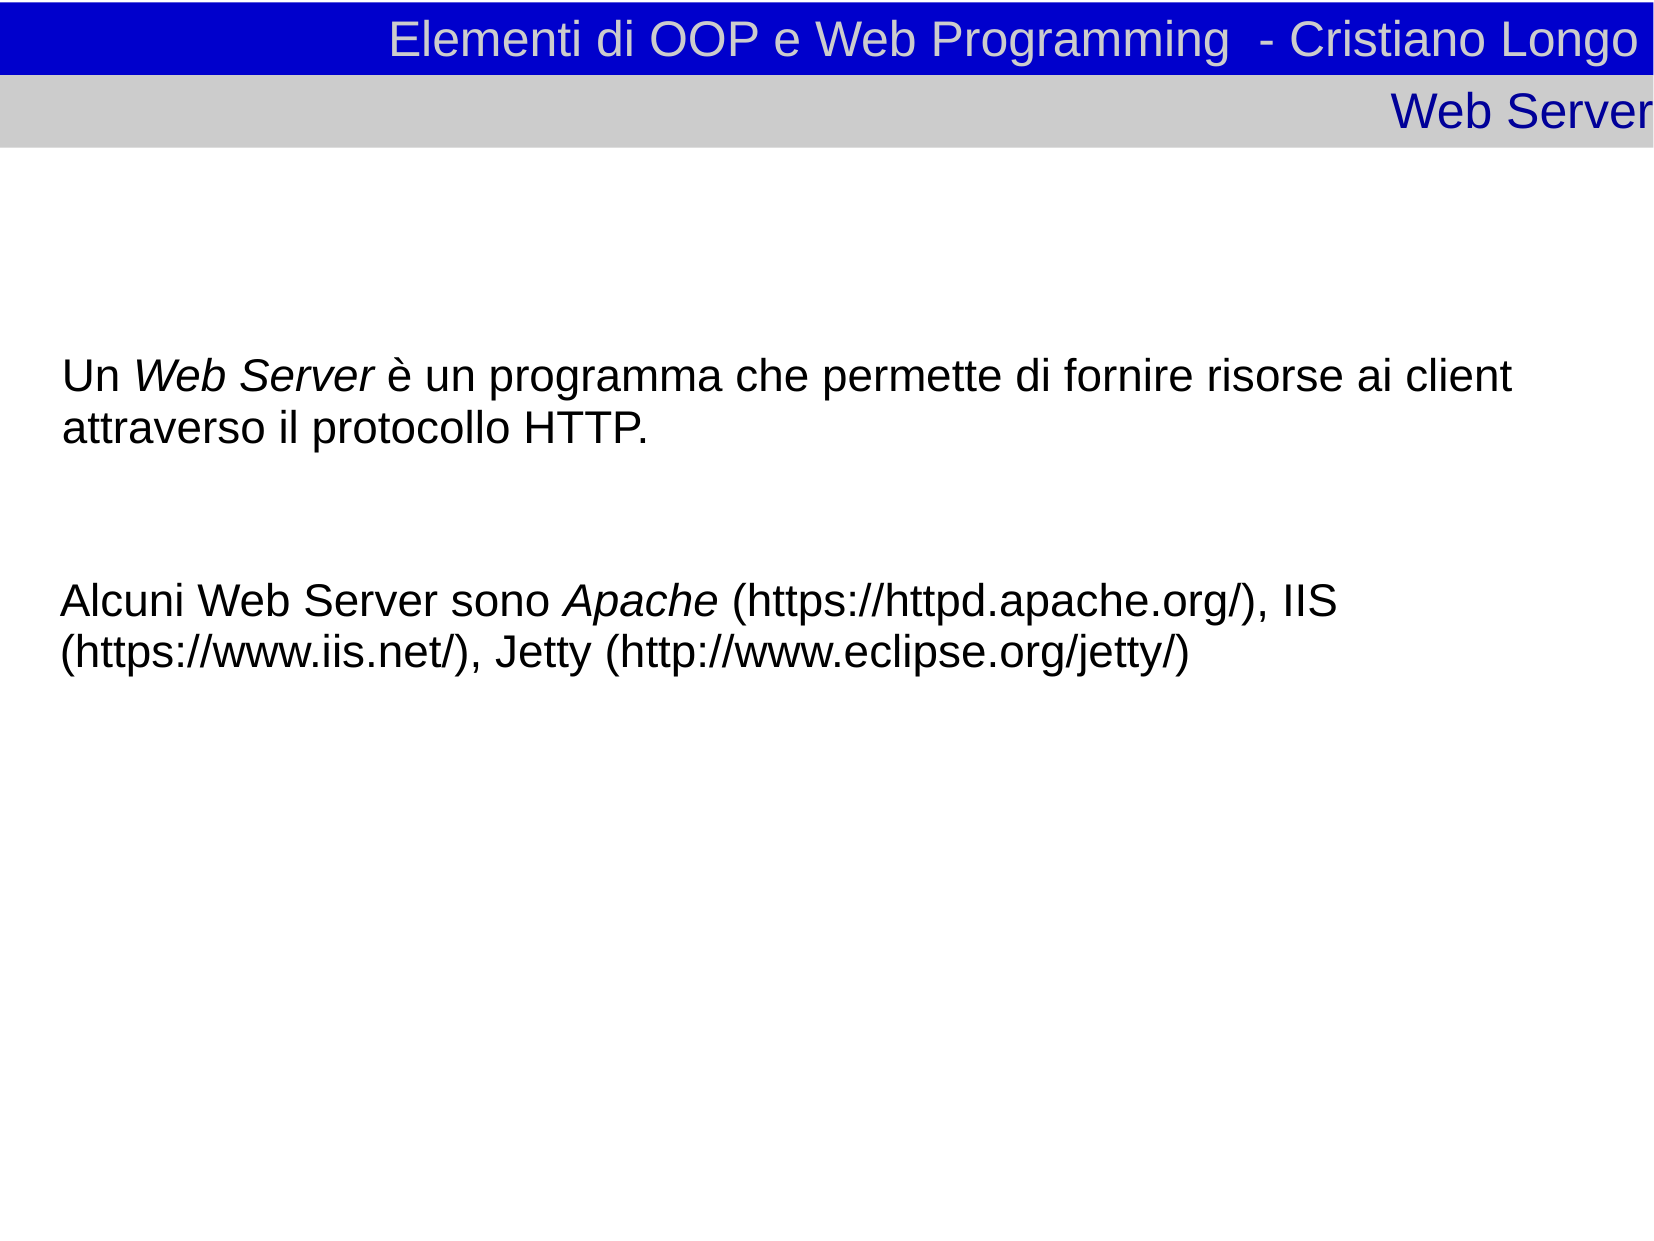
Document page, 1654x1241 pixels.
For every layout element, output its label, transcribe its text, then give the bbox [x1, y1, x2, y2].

title Web Server [0, 75, 1654, 148]
text_box Alcuni Web Server sono Apache (https://httpd.apache.org/), IIS (https://www.iis.net/), Jetty (http://www.eclipse.org/jetty/) [45, 567, 1561, 751]
text_box Un Web Server è un programma che permette di fornire risorse ai client attraverso il protocollo HTTP. [47, 342, 1563, 526]
title Elementi di OOP e Web Programming - Cristiano Longo [0, 2, 1654, 75]
